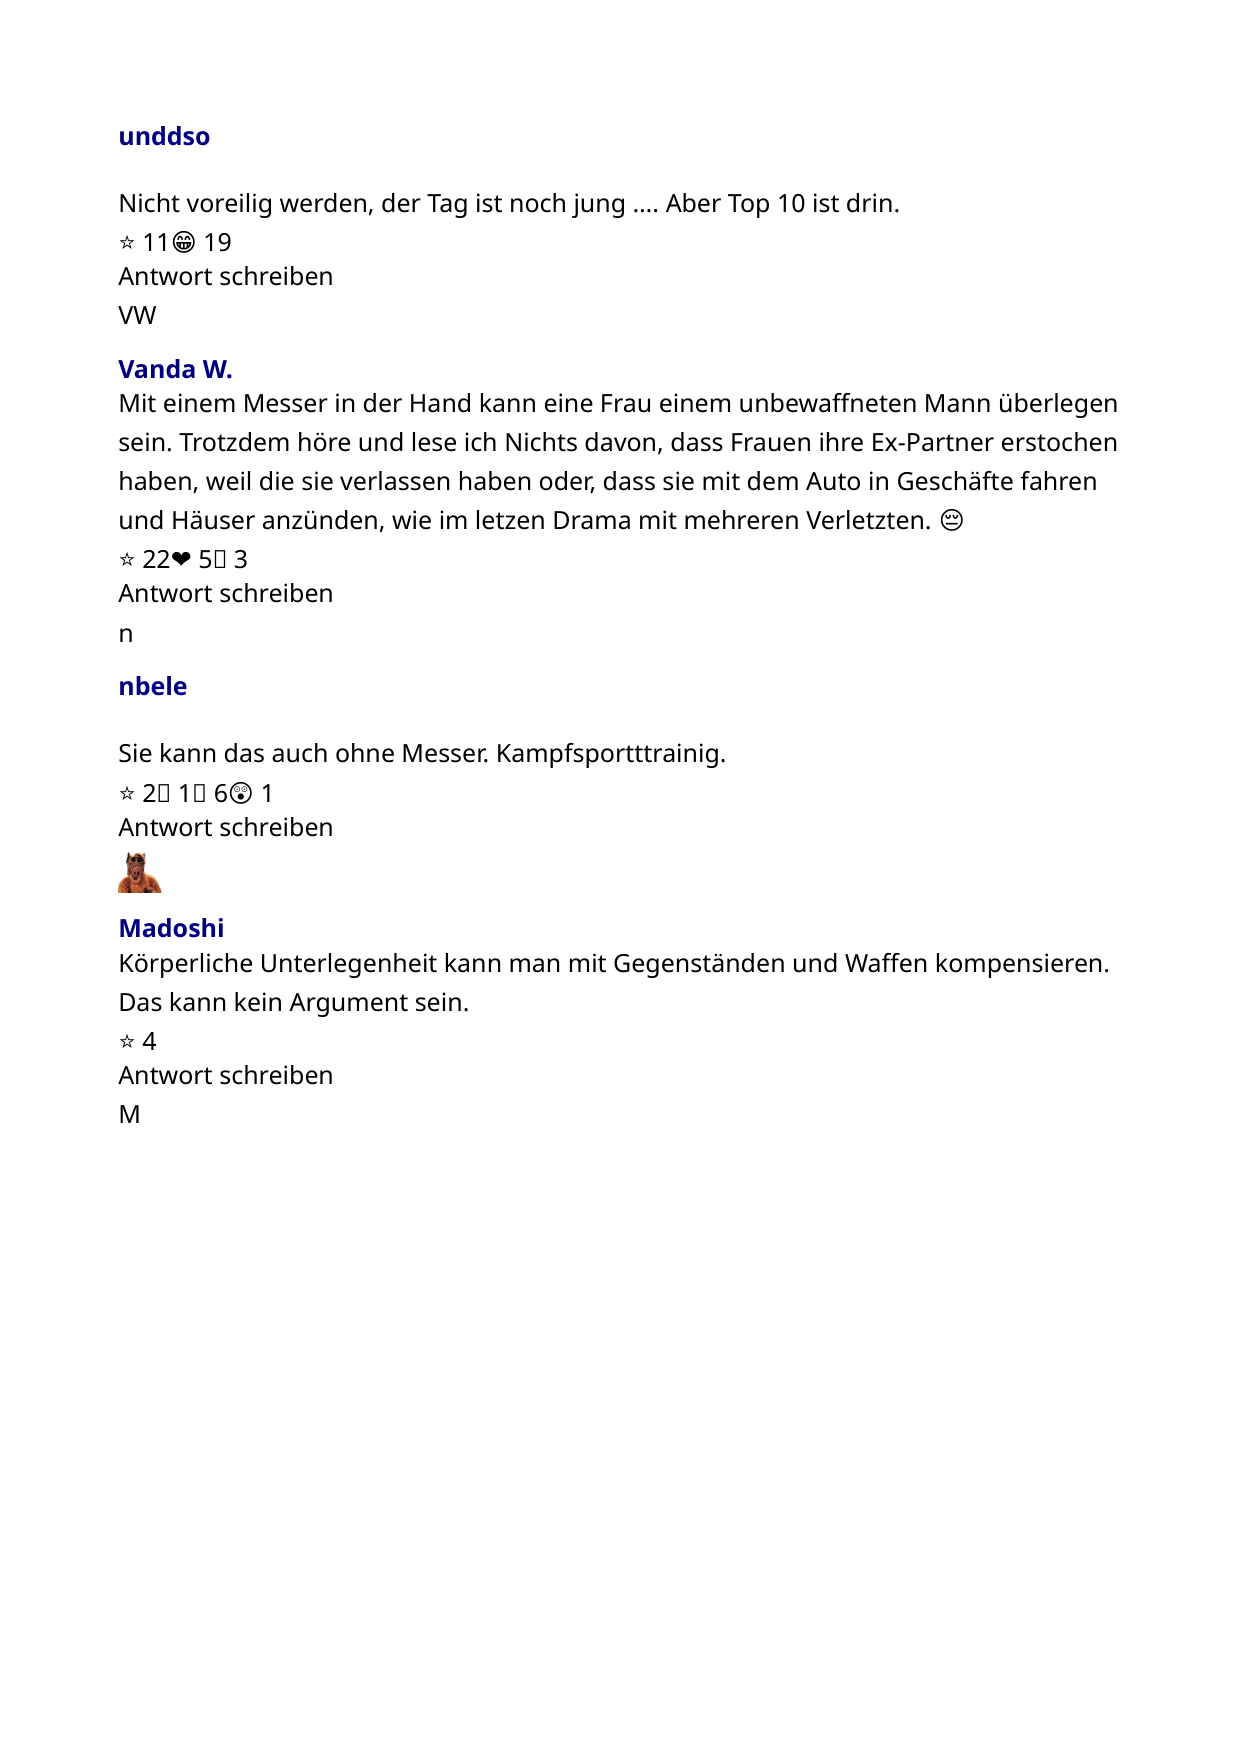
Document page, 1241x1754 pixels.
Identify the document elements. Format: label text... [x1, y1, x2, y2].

subtitle unddso [118, 118, 1122, 152]
text Antwort schreiben [118, 258, 1122, 292]
subtitle Madoshi [118, 911, 1122, 945]
text M [118, 1097, 1122, 1131]
picture [118, 848, 162, 893]
text VW [118, 298, 1122, 332]
text Körperliche Unterlegenheit kann man mit Gegenständen und Waffen kompensieren. Das kann kein Argument sein. [118, 945, 1122, 1018]
text ⭐️ 22❤️ 5🤨 3 [118, 542, 1122, 576]
text Mit einem Messer in der Hand kann eine Frau einem unbewaffneten Mann überlegen sein. Trotzdem höre und lese ich Nichts davon, dass Frauen ihre Ex-Partner erstochen haben, weil die sie verlassen haben oder, dass sie mit dem Auto in Geschäfte fahren und Häuser anzünden, wie im letzen Drama mit mehreren Verletzten. 😔 [118, 385, 1122, 537]
subtitle Vanda W. [118, 351, 1122, 385]
text ⭐️ 4 [118, 1023, 1122, 1058]
text n [118, 615, 1122, 649]
text ⭐️ 11😁 19 [118, 224, 1122, 258]
text Antwort schreiben [118, 576, 1122, 610]
text Antwort schreiben [118, 809, 1122, 843]
text Sie kann das auch ohne Messer. Kampfsportttrainig. [118, 736, 1122, 770]
subtitle nbele [118, 669, 1122, 703]
text Antwort schreiben [118, 1058, 1122, 1092]
text Nicht voreilig werden, der Tag ist noch jung …. Aber Top 10 ist drin. [118, 185, 1122, 219]
text ⭐️ 2🙁 1🤨 6😲 1 [118, 775, 1122, 809]
